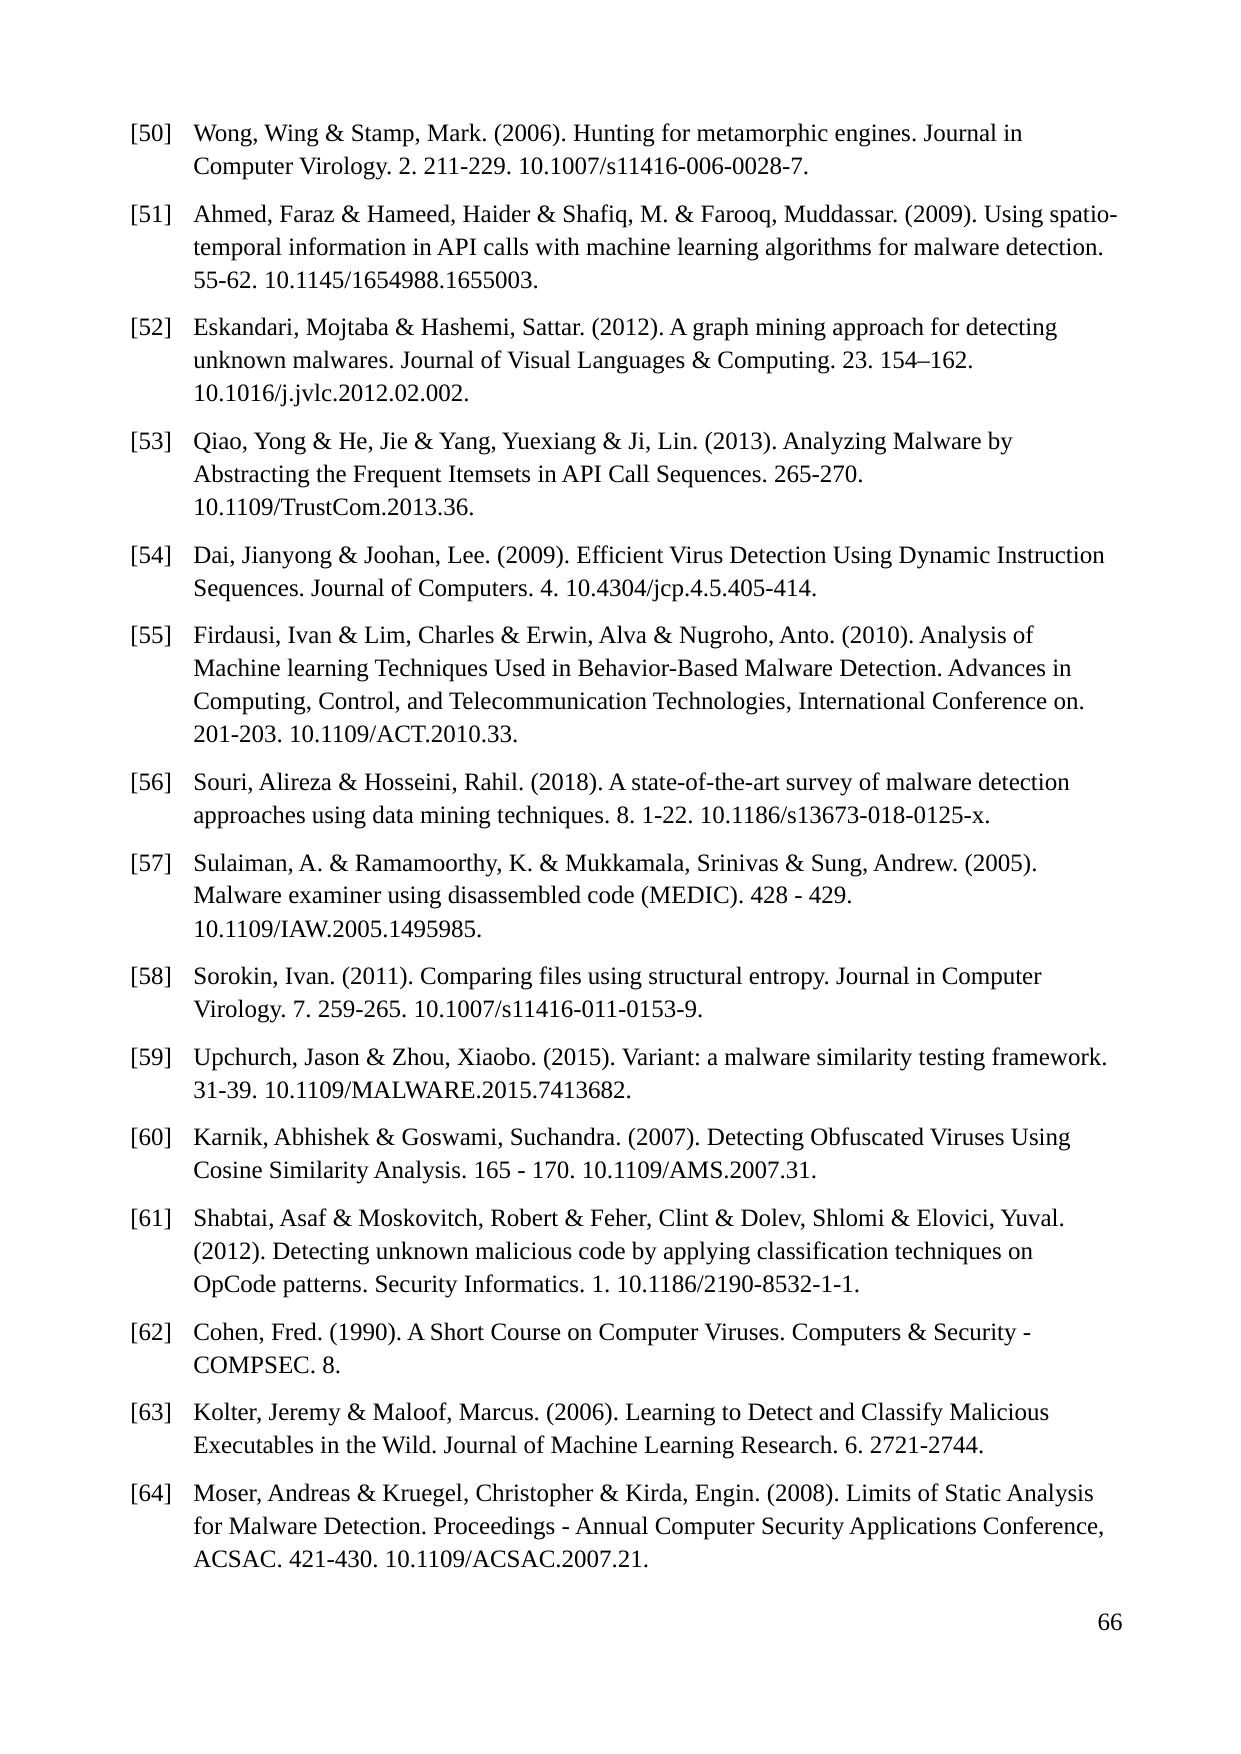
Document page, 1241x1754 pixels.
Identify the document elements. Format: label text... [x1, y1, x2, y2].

list Wong, Wing & Stamp, Mark. (2006). Hunting for metamorphic engines. Journal in Computer Virology. 2. 211-229. 10.1007/s11416-006-0028-7. [130, 118, 1122, 180]
list Moser, Andreas & Kruegel, Christopher & Kirda, Engin. (2008). Limits of Static Analysis for Malware Detection. Proceedings - Annual Computer Security Applications Conference, ACSAC. 421-430. 10.1109/ACSAC.2007.21. [130, 1478, 1122, 1573]
list Cohen, Fred. (1990). A Short Course on Computer Viruses. Computers & Security - COMPSEC. 8. [130, 1317, 1122, 1378]
list Firdausi, Ivan & Lim, Charles & Erwin, Alva & Nugroho, Anto. (2010). Analysis of Machine learning Techniques Used in Behavior-Based Malware Detection. Advances in Computing, Control, and Telecommunication Technologies, International Conference on. 201-203. 10.1109/ACT.2010.33. [130, 620, 1122, 748]
list Ahmed, Faraz & Hameed, Haider & Shafiq, M. & Farooq, Muddassar. (2009). Using spatio-temporal information in API calls with machine learning algorithms for malware detection. 55-62. 10.1145/1654988.1655003. [130, 199, 1122, 293]
list Upchurch, Jason & Zhou, Xiaobo. (2015). Variant: a malware similarity testing framework. 31-39. 10.1109/MALWARE.2015.7413682. [130, 1042, 1122, 1104]
list Kolter, Jeremy & Maloof, Marcus. (2006). Learning to Detect and Classify Malicious Executables in the Wild. Journal of Machine Learning Research. 6. 2721-2744. [130, 1397, 1122, 1459]
list Sulaiman, A. & Ramamoorthy, K. & Mukkamala, Srinivas & Sung, Andrew. (2005). Malware examiner using disassembled code (MEDIC). 428 - 429. 10.1109/IAW.2005.1495985. [130, 848, 1122, 942]
list Dai, Jianyong & Joohan, Lee. (2009). Efficient Virus Detection Using Dynamic Instruction Sequences. Journal of Computers. 4. 10.4304/jcp.4.5.405-414. [130, 540, 1122, 601]
list Qiao, Yong & He, Jie & Yang, Yuexiang & Ji, Lin. (2013). Analyzing Malware by Abstracting the Frequent Itemsets in API Call Sequences. 265-270. 10.1109/TrustCom.2013.36. [130, 426, 1122, 521]
list Karnik, Abhishek & Goswami, Suchandra. (2007). Detecting Obfuscated Viruses Using Cosine Similarity Analysis. 165 - 170. 10.1109/AMS.2007.31. [130, 1122, 1122, 1184]
list Sorokin, Ivan. (2011). Comparing files using structural entropy. Journal in Computer Virology. 7. 259-265. 10.1007/s11416-011-0153-9. [130, 961, 1122, 1023]
list Souri, Alireza & Hosseini, Rahil. (2018). A state-of-the-art survey of malware detection approaches using data mining techniques. 8. 1-22. 10.1186/s13673-018-0125-x. [130, 767, 1122, 829]
list Shabtai, Asaf & Moskovitch, Robert & Feher, Clint & Dolev, Shlomi & Elovici, Yuval. (2012). Detecting unknown malicious code by applying classification techniques on OpCode patterns. Security Informatics. 1. 10.1186/2190-8532-1-1. [130, 1203, 1122, 1298]
list Eskandari, Mojtaba & Hashemi, Sattar. (2012). A graph mining approach for detecting unknown malwares. Journal of Visual Languages & Computing. 23. 154–162. 10.1016/j.jvlc.2012.02.002. [130, 312, 1122, 407]
